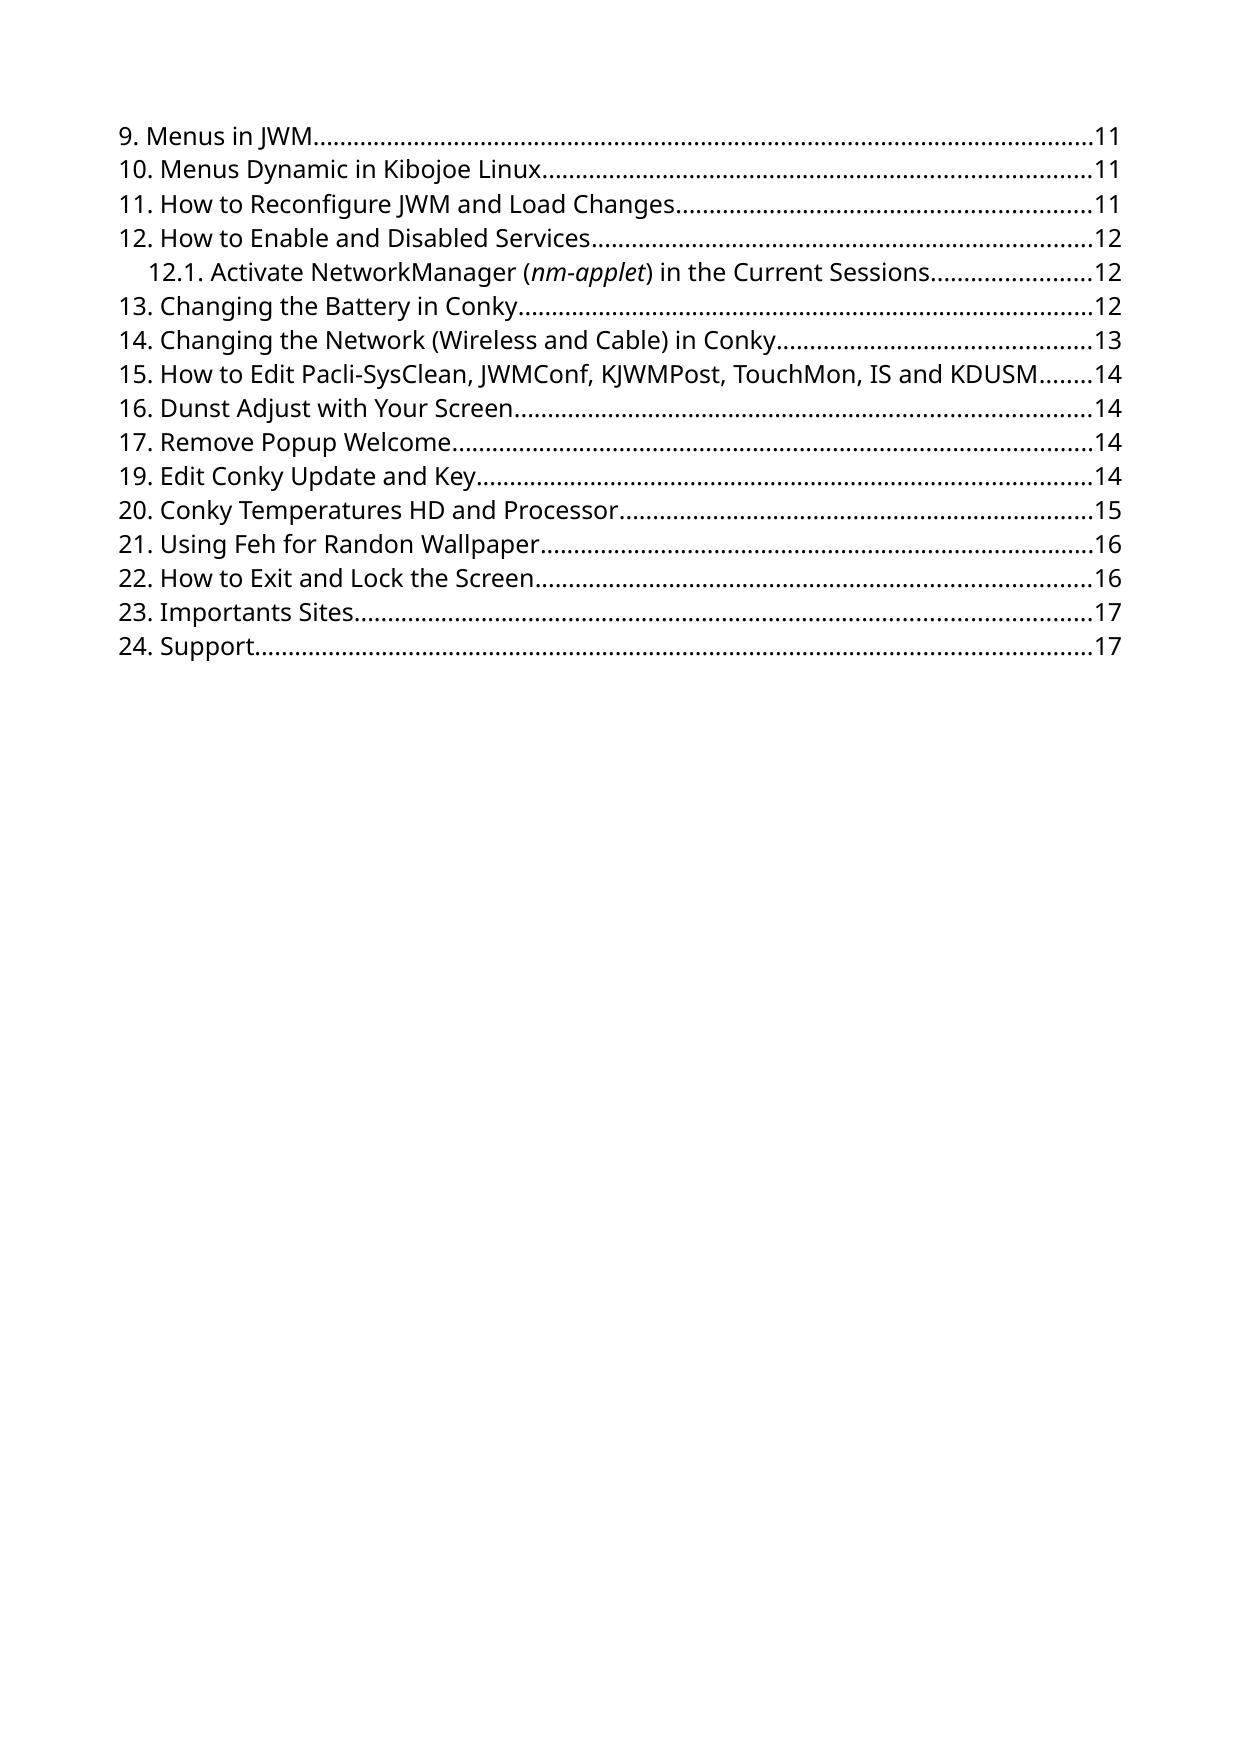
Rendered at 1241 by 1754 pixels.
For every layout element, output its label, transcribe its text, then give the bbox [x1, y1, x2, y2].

text 9. Menus in JWM 11 [118, 118, 1122, 152]
text 13. Changing the Battery in Conky 12 [118, 288, 1122, 322]
text 14. Changing the Network (Wireless and Cable) in Conky 13 [118, 322, 1122, 357]
text 20. Conky Temperatures HD and Processor 15 [118, 493, 1122, 527]
text 22. How to Exit and Lock the Screen 16 [118, 561, 1122, 595]
text 12.1. Activate NetworkManager (nm-applet) in the Current Sessions 12 [148, 254, 1122, 288]
text 16. Dunst Adjust with Your Screen 14 [118, 391, 1122, 425]
text 23. Importants Sites 17 [118, 595, 1122, 629]
text 15. How to Edit Pacli-SysClean, JWMConf, KJWMPost, TouchMon, IS and KDUSM 14 [118, 357, 1122, 391]
text 12. How to Enable and Disabled Services 12 [118, 220, 1122, 254]
text 10. Menus Dynamic in Kibojoe Linux 11 [118, 152, 1122, 186]
text 11. How to Reconfigure JWM and Load Changes 11 [118, 186, 1122, 220]
text 21. Using Feh for Randon Wallpaper 16 [118, 527, 1122, 561]
text 24. Support 17 [118, 629, 1122, 663]
text 19. Edit Conky Update and Key 14 [118, 459, 1122, 493]
text 17. Remove Popup Welcome 14 [118, 425, 1122, 459]
